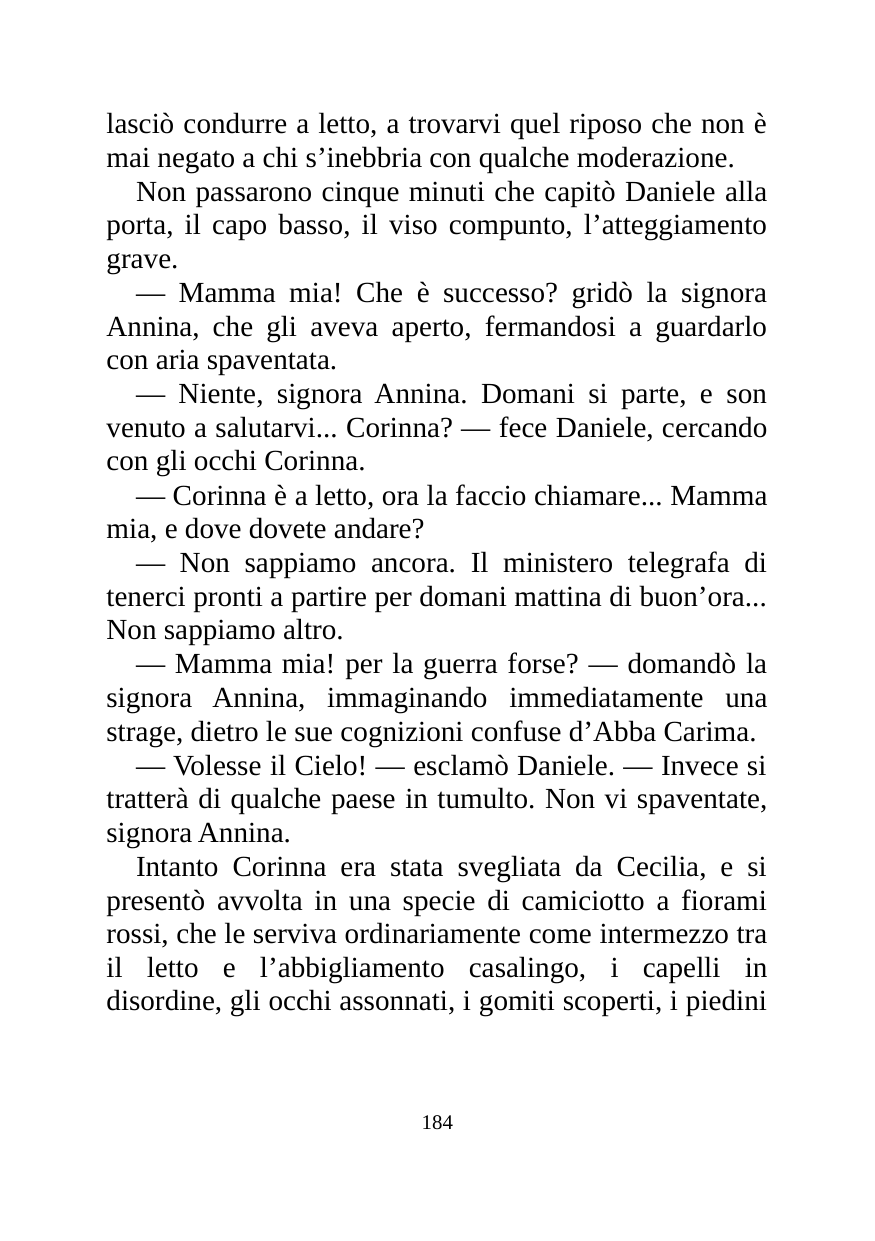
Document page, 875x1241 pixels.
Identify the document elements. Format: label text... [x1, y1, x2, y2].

text — Niente, signora Annina. Domani si parte, e son venuto a salutarvi... Corinna? — fece Daniele, cercando con gli occhi Corinna. [106, 376, 768, 477]
text — Corinna è a letto, ora la faccio chiamare... Mamma mia, e dove dovete andare? [106, 478, 768, 545]
text lasciò condurre a letto, a trovarvi quel riposo che non è mai negato a chi s’inebbria con qualche moderazione. [106, 106, 768, 173]
text — Mamma mia! Che è successo? gridò la signora Annina, che gli aveva aperto, fermandosi a guardarlo con aria spaventata. [106, 275, 768, 376]
text — Mamma mia! per la guerra forse? — domandò la signora Annina, immaginando immediatamente una strage, dietro le sue cognizioni confuse d’Abba Carima. [106, 647, 768, 747]
text — Volesse il Cielo! — esclamò Daniele. — Invece si tratterà di qualche paese in tumulto. Non vi spaventate, signora Annina. [106, 748, 768, 848]
text — Non sappiamo ancora. Il ministero telegrafa di tenerci pronti a partire per domani mattina di buon’ora... Non sappiamo altro. [106, 545, 768, 646]
text Intanto Corinna era stata svegliata da Cecilia, e si presentò avvolta in una specie di camiciotto a fiorami rossi, che le serviva ordinariamente come intermezzo tra il letto e l’abbigliamento casalingo, i capelli in disordine, gli occhi assonnati, i gomiti scoperti, i piedini [106, 849, 768, 1017]
text Non passarono cinque minuti che capitò Daniele alla porta, il capo basso, il viso compunto, l’atteggiamento grave. [106, 174, 768, 274]
